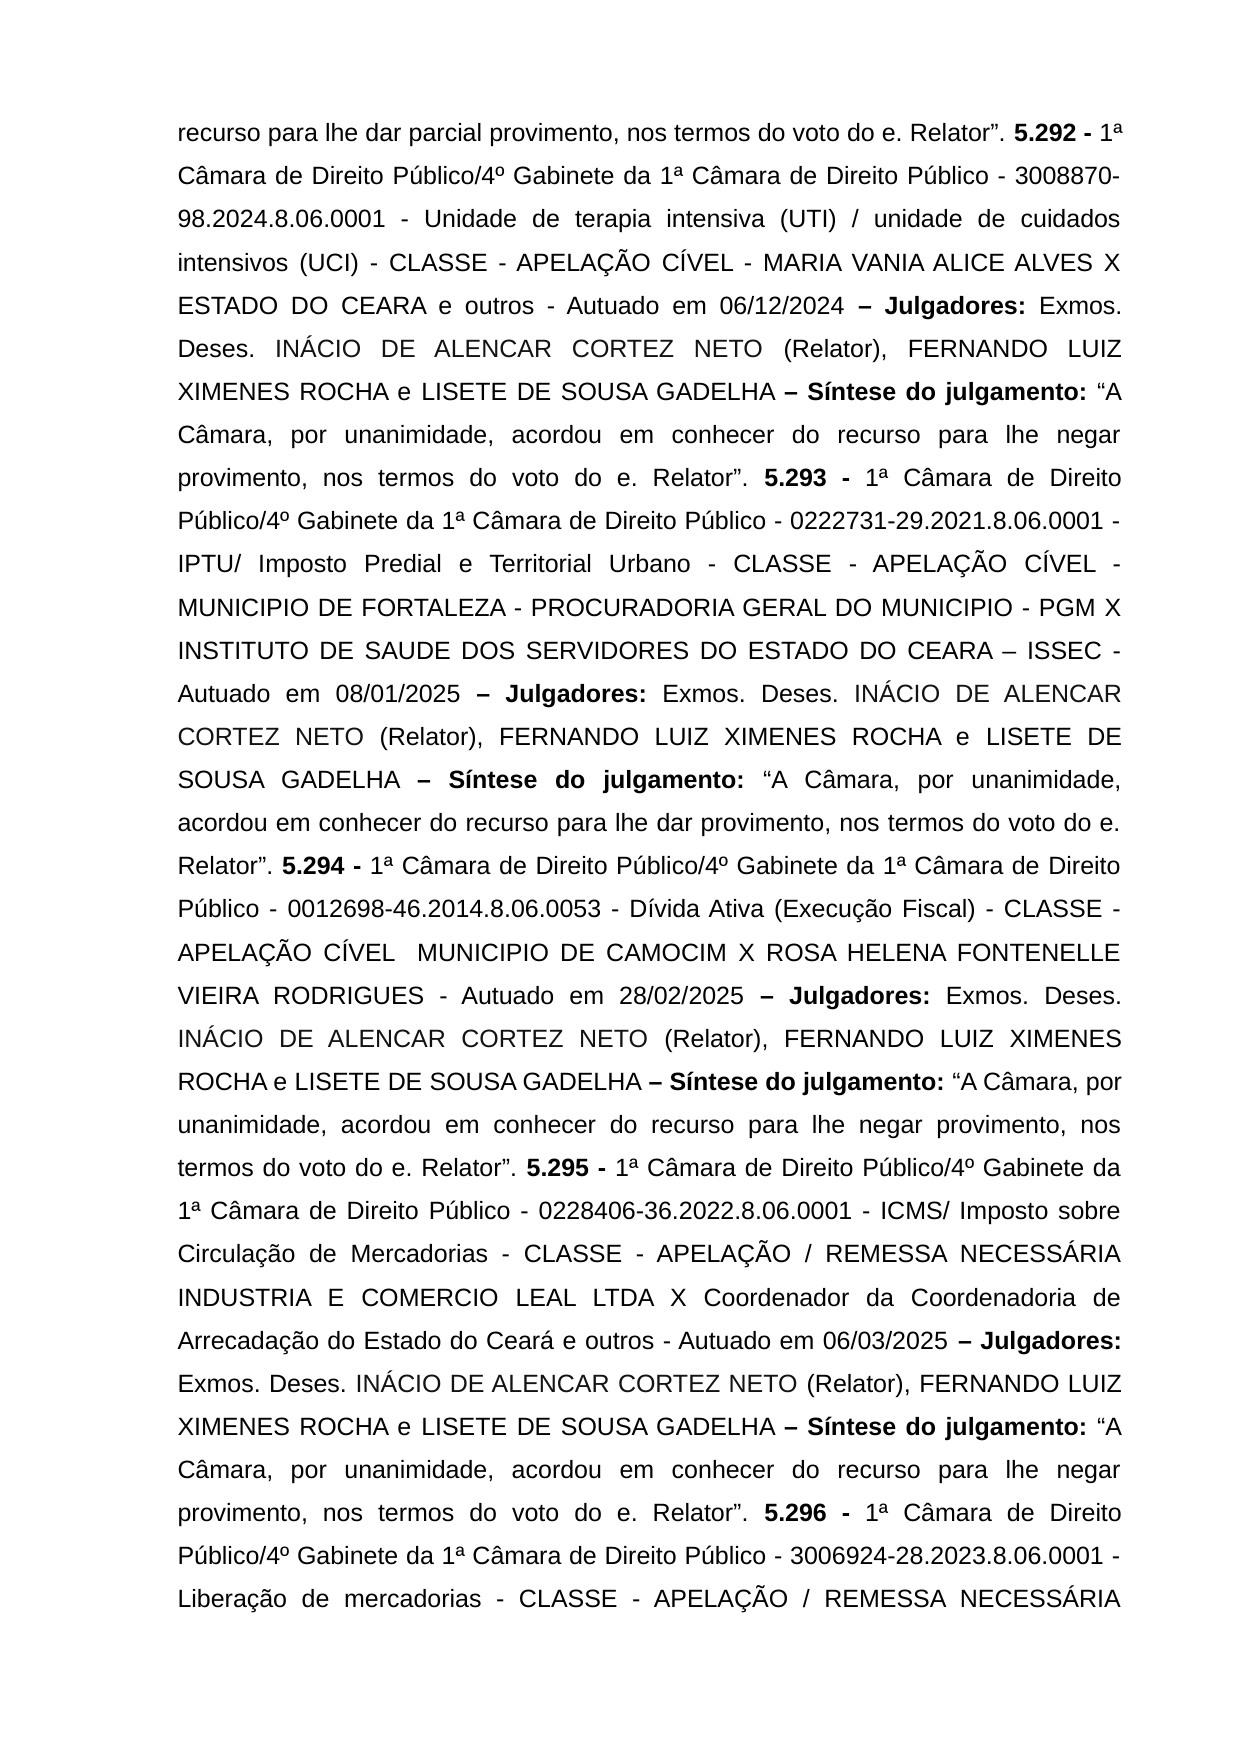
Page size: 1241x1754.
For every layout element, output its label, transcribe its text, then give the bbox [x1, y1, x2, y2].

text recurso para lhe dar parcial provimento, nos termos do voto do e. Relator”. 5.292 - 1ª Câmara de Direito Público/4º Gabinete da 1ª Câmara de Direito Público - 3008870-98.2024.8.06.0001 - Unidade de terapia intensiva (UTI) / unidade de cuidados intensivos (UCI) - CLASSE - APELAÇÃO CÍVEL - MARIA VANIA ALICE ALVES X ESTADO DO CEARA e outros - Autuado em 06/12/2024 – Julgadores: Exmos. Deses. INÁCIO DE ALENCAR CORTEZ NETO (Relator), FERNANDO LUIZ XIMENES ROCHA e LISETE DE SOUSA GADELHA – Síntese do julgamento: “A Câmara, por unanimidade, acordou em conhecer do recurso para lhe negar provimento, nos termos do voto do e. Relator”. 5.293 - 1ª Câmara de Direito Público/4º Gabinete da 1ª Câmara de Direito Público - 0222731-29.2021.8.06.0001 - IPTU/ Imposto Predial e Territorial Urbano - CLASSE - APELAÇÃO CÍVEL - MUNICIPIO DE FORTALEZA - PROCURADORIA GERAL DO MUNICIPIO - PGM X INSTITUTO DE SAUDE DOS SERVIDORES DO ESTADO DO CEARA – ISSEC - Autuado em 08/01/2025 – Julgadores: Exmos. Deses. INÁCIO DE ALENCAR CORTEZ NETO (Relator), FERNANDO LUIZ XIMENES ROCHA e LISETE DE SOUSA GADELHA – Síntese do julgamento: “A Câmara, por unanimidade, acordou em conhecer do recurso para lhe dar provimento, nos termos do voto do e. Relator”. 5.294 - 1ª Câmara de Direito Público/4º Gabinete da 1ª Câmara de Direito Público - 0012698-46.2014.8.06.0053 - Dívida Ativa (Execução Fiscal) - CLASSE - APELAÇÃO CÍVEL MUNICIPIO DE CAMOCIM X ROSA HELENA FONTENELLE VIEIRA RODRIGUES - Autuado em 28/02/2025 – Julgadores: Exmos. Deses. INÁCIO DE ALENCAR CORTEZ NETO (Relator), FERNANDO LUIZ XIMENES ROCHA e LISETE DE SOUSA GADELHA – Síntese do julgamento: “A Câmara, por unanimidade, acordou em conhecer do recurso para lhe negar provimento, nos termos do voto do e. Relator”. 5.295 - 1ª Câmara de Direito Público/4º Gabinete da 1ª Câmara de Direito Público - 0228406-36.2022.8.06.0001 - ICMS/ Imposto sobre Circulação de Mercadorias - CLASSE - APELAÇÃO / REMESSA NECESSÁRIA INDUSTRIA E COMERCIO LEAL LTDA X Coordenador da Coordenadoria de Arrecadação do Estado do Ceará e outros - Autuado em 06/03/2025 – Julgadores: Exmos. Deses. INÁCIO DE ALENCAR CORTEZ NETO (Relator), FERNANDO LUIZ XIMENES ROCHA e LISETE DE SOUSA GADELHA – Síntese do julgamento: “A Câmara, por unanimidade, acordou em conhecer do recurso para lhe negar provimento, nos termos do voto do e. Relator”. 5.296 - 1ª Câmara de Direito Público/4º Gabinete da 1ª Câmara de Direito Público - 3006924-28.2023.8.06.0001 - Liberação de mercadorias - CLASSE - APELAÇÃO / REMESSA NECESSÁRIA [177, 118, 1122, 1613]
